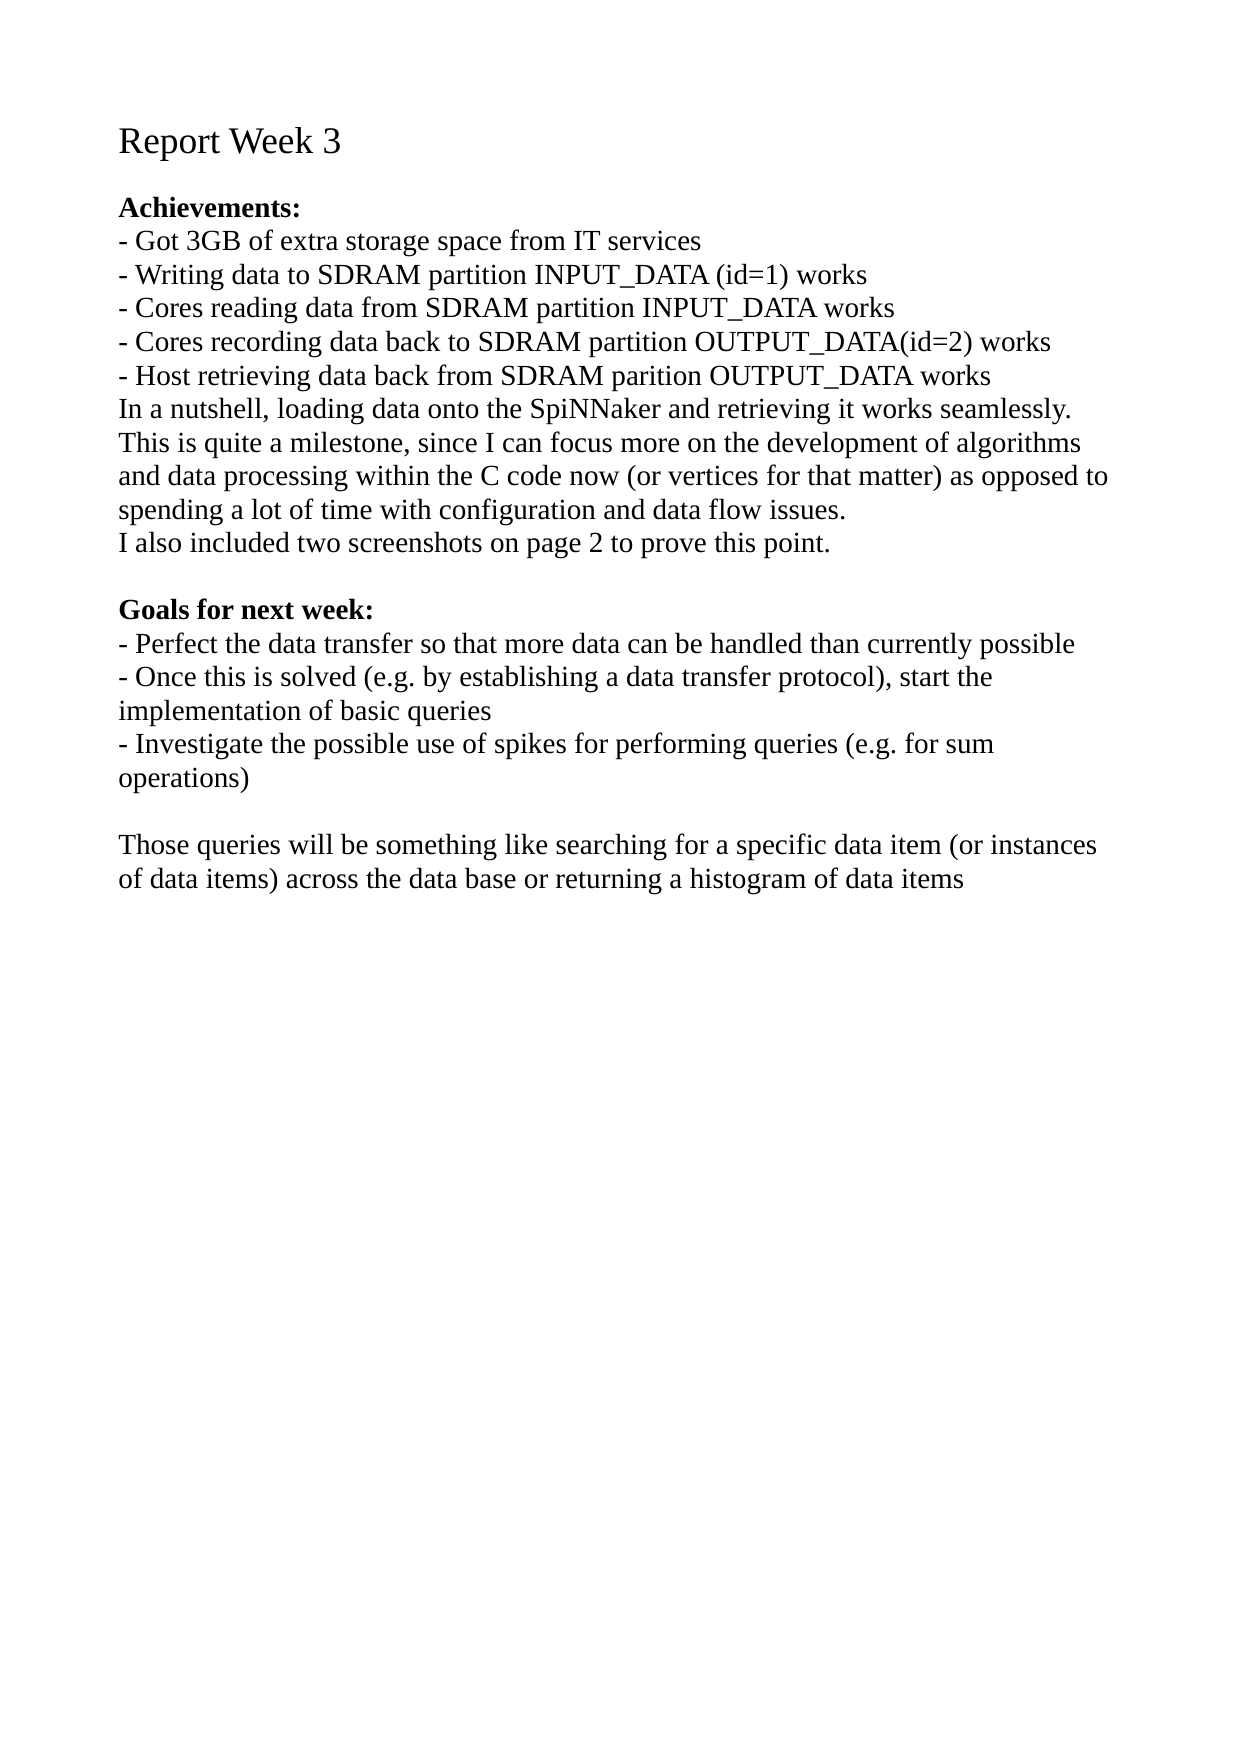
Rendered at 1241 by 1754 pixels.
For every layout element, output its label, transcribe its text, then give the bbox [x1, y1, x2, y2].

text - Got 3GB of extra storage space from IT services [118, 223, 1122, 257]
text - Cores reading data from SDRAM partition INPUT_DATA works [118, 291, 1122, 324]
text - Perfect the data transfer so that more data can be handled than currently possible [118, 626, 1122, 659]
text Achievements: [118, 190, 1122, 223]
text Goals for next week: [118, 592, 1122, 626]
text - Host retrieving data back from SDRAM parition OUTPUT_DATA works [118, 358, 1122, 391]
text - Cores recording data back to SDRAM partition OUTPUT_DATA(id=2) works [118, 324, 1122, 358]
text - Once this is solved (e.g. by establishing a data transfer protocol), start the implementation of basic queries [118, 659, 1122, 727]
text In a nutshell, loading data onto the SpiNNaker and retrieving it works seamlessly. [118, 391, 1122, 425]
text - Writing data to SDRAM partition INPUT_DATA (id=1) works [118, 257, 1122, 291]
text I also included two screenshots on page 2 to prove this point. [118, 525, 1122, 559]
text This is quite a milestone, since I can focus more on the development of algorithms and data processing within the C code now (or vertices for that matter) as opposed to spending a lot of time with configuration and data flow issues. [118, 425, 1122, 525]
text - Investigate the possible use of spikes for performing queries (e.g. for sum operations) [118, 727, 1122, 794]
text Report Week 3 [118, 118, 1122, 161]
text Those queries will be something like searching for a specific data item (or instances of data items) across the data base or returning a histogram of data items [118, 827, 1122, 894]
